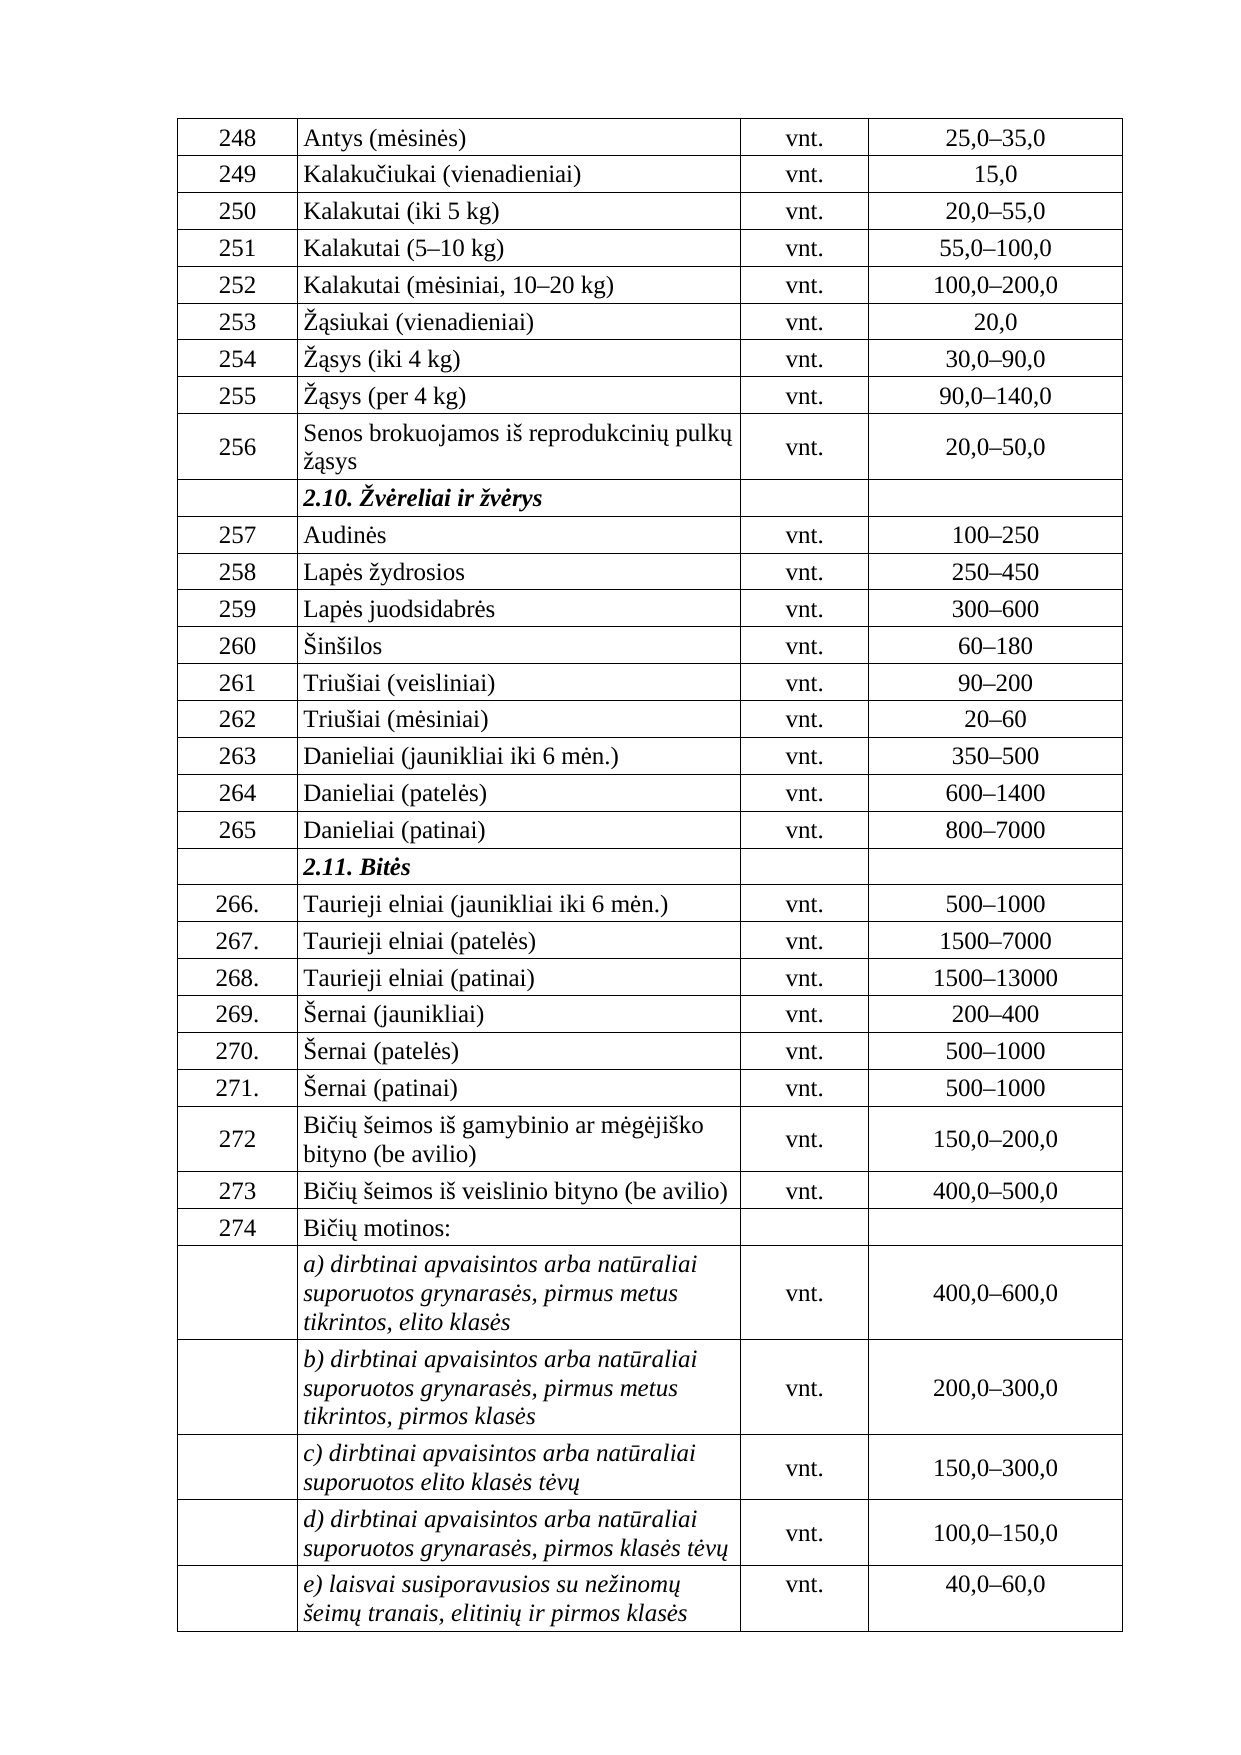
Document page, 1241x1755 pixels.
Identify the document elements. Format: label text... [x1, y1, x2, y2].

table_cell 20–60 [869, 701, 1122, 737]
table_cell Žąsys (per 4 kg) [298, 377, 740, 413]
table_cell [869, 849, 1122, 884]
table_cell 25,0–35,0 [869, 119, 1122, 155]
table_cell 500–1000 [869, 1070, 1122, 1106]
table_cell [178, 849, 297, 884]
table_cell [178, 1340, 297, 1434]
table_cell 250 [178, 193, 297, 229]
table_cell 150,0–300,0 [869, 1435, 1122, 1499]
table_cell [178, 1566, 297, 1631]
table_cell 200,0–300,0 [869, 1340, 1122, 1434]
table_cell vnt. [741, 554, 868, 589]
table_cell 249 [178, 156, 297, 192]
table_cell 20,0 [869, 304, 1122, 339]
table_cell vnt. [741, 627, 868, 663]
table_cell Kalakučiukai (vienadieniai) [298, 156, 740, 192]
table_cell 500–1000 [869, 1033, 1122, 1069]
table_cell vnt. [741, 775, 868, 811]
table_cell Triušiai (veisliniai) [298, 664, 740, 700]
table_cell vnt. [741, 590, 868, 626]
table_cell 40,0–60,0 [869, 1566, 1122, 1631]
table_cell 259 [178, 590, 297, 626]
table_cell [178, 1500, 297, 1565]
table_cell Lapės juodsidabrės [298, 590, 740, 626]
table_cell 350–500 [869, 738, 1122, 774]
table_cell 265 [178, 812, 297, 847]
table_cell vnt. [741, 738, 868, 774]
table_cell vnt. [741, 1246, 868, 1339]
table_cell [178, 1246, 297, 1339]
table_cell 150,0–200,0 [869, 1107, 1122, 1171]
table_cell Žąsiukai (vienadieniai) [298, 304, 740, 339]
table_cell 273 [178, 1172, 297, 1208]
table_cell Audinės [298, 517, 740, 552]
table_cell vnt. [741, 340, 868, 376]
table_cell Senos brokuojamos iš reprodukcinių pulkų žąsys [298, 414, 740, 479]
table_cell 300–600 [869, 590, 1122, 626]
table_cell 20,0–50,0 [869, 414, 1122, 479]
table_cell vnt. [741, 377, 868, 413]
table_cell 269. [178, 996, 297, 1032]
table_cell Bičių šeimos iš gamybinio ar mėgėjiško bityno (be avilio) [298, 1107, 740, 1171]
table_cell vnt. [741, 119, 868, 155]
table_cell 400,0–600,0 [869, 1246, 1122, 1339]
table_cell vnt. [741, 1107, 868, 1171]
table_cell 271. [178, 1070, 297, 1106]
table_cell a) dirbtinai apvaisintos arba natūraliai suporuotos grynarasės, pirmus metus tikrintos, elito klasės [298, 1246, 740, 1339]
table_cell vnt. [741, 1172, 868, 1208]
table_cell vnt. [741, 1340, 868, 1434]
table_cell vnt. [741, 517, 868, 552]
table_cell 264 [178, 775, 297, 811]
table_cell 256 [178, 414, 297, 479]
table_cell [178, 480, 297, 516]
table_cell Danieliai (patinai) [298, 812, 740, 847]
table_cell Danieliai (patelės) [298, 775, 740, 811]
table_cell vnt. [741, 156, 868, 192]
table_cell 1500–13000 [869, 959, 1122, 995]
table_cell 55,0–100,0 [869, 230, 1122, 266]
table_cell 262 [178, 701, 297, 737]
table_cell 100–250 [869, 517, 1122, 552]
table_cell 1500–7000 [869, 922, 1122, 958]
table_cell 260 [178, 627, 297, 663]
table_cell 600–1400 [869, 775, 1122, 811]
table_cell [178, 1435, 297, 1499]
table_cell 30,0–90,0 [869, 340, 1122, 376]
table_cell vnt. [741, 959, 868, 995]
table_cell [741, 849, 868, 884]
table_cell 90–200 [869, 664, 1122, 700]
table_cell 270. [178, 1033, 297, 1069]
table_cell Bičių motinos: [298, 1209, 740, 1245]
table_cell 90,0–140,0 [869, 377, 1122, 413]
table_cell Šinšilos [298, 627, 740, 663]
table_cell 15,0 [869, 156, 1122, 192]
table_cell vnt. [741, 267, 868, 302]
table_cell [869, 1209, 1122, 1245]
table_cell vnt. [741, 230, 868, 266]
table_cell vnt. [741, 1033, 868, 1069]
table_cell 257 [178, 517, 297, 552]
table_cell 255 [178, 377, 297, 413]
table_cell vnt. [741, 304, 868, 339]
table_cell vnt. [741, 885, 868, 921]
table_cell [741, 480, 868, 516]
table_cell 200–400 [869, 996, 1122, 1032]
table_cell vnt. [741, 922, 868, 958]
table_cell vnt. [741, 664, 868, 700]
table_cell Kalakutai (5–10 kg) [298, 230, 740, 266]
table_cell 100,0–200,0 [869, 267, 1122, 302]
table_cell b) dirbtinai apvaisintos arba natūraliai suporuotos grynarasės, pirmus metus tikrintos, pirmos klasės [298, 1340, 740, 1434]
table_cell 266. [178, 885, 297, 921]
table_cell 268. [178, 959, 297, 995]
table_cell e) laisvai susiporavusios su nežinomų šeimų tranais, elitinių ir pirmos klasės [298, 1566, 740, 1631]
table_cell 272 [178, 1107, 297, 1171]
table_cell vnt. [741, 414, 868, 479]
table_cell [869, 480, 1122, 516]
table_cell 261 [178, 664, 297, 700]
table_cell Šernai (patelės) [298, 1033, 740, 1069]
table_cell 800–7000 [869, 812, 1122, 847]
table_cell 267. [178, 922, 297, 958]
table_cell 263 [178, 738, 297, 774]
table_cell Lapės žydrosios [298, 554, 740, 589]
table_cell 252 [178, 267, 297, 302]
table_cell c) dirbtinai apvaisintos arba natūraliai suporuotos elito klasės tėvų [298, 1435, 740, 1499]
table_cell 100,0–150,0 [869, 1500, 1122, 1565]
table_cell Danieliai (jaunikliai iki 6 mėn.) [298, 738, 740, 774]
table_cell [741, 1209, 868, 1245]
table_cell 20,0–55,0 [869, 193, 1122, 229]
table_cell vnt. [741, 701, 868, 737]
table_cell Kalakutai (iki 5 kg) [298, 193, 740, 229]
table_cell vnt. [741, 1500, 868, 1565]
table_cell Antys (mėsinės) [298, 119, 740, 155]
table_cell 254 [178, 340, 297, 376]
table_cell vnt. [741, 996, 868, 1032]
table_cell 2.11. Bitės [298, 849, 740, 884]
table_cell 251 [178, 230, 297, 266]
table_cell vnt. [741, 812, 868, 847]
table_cell Bičių šeimos iš veislinio bityno (be avilio) [298, 1172, 740, 1208]
table_cell 250–450 [869, 554, 1122, 589]
table_cell 248 [178, 119, 297, 155]
table_cell vnt. [741, 1566, 868, 1631]
table_cell Kalakutai (mėsiniai, 10–20 kg) [298, 267, 740, 302]
table_cell 253 [178, 304, 297, 339]
table_cell 60–180 [869, 627, 1122, 663]
table_cell Šernai (patinai) [298, 1070, 740, 1106]
table_cell Triušiai (mėsiniai) [298, 701, 740, 737]
table_cell vnt. [741, 1435, 868, 1499]
table_cell Žąsys (iki 4 kg) [298, 340, 740, 376]
table_cell Taurieji elniai (patelės) [298, 922, 740, 958]
table_cell Šernai (jaunikliai) [298, 996, 740, 1032]
table_cell 2.10. Žvėreliai ir žvėrys [298, 480, 740, 516]
table_cell d) dirbtinai apvaisintos arba natūraliai suporuotos grynarasės, pirmos klasės tėvų [298, 1500, 740, 1565]
table_cell 258 [178, 554, 297, 589]
table_cell vnt. [741, 193, 868, 229]
table_cell 500–1000 [869, 885, 1122, 921]
table_cell 274 [178, 1209, 297, 1245]
table_cell 400,0–500,0 [869, 1172, 1122, 1208]
table_cell Taurieji elniai (jaunikliai iki 6 mėn.) [298, 885, 740, 921]
table_cell vnt. [741, 1070, 868, 1106]
table_cell Taurieji elniai (patinai) [298, 959, 740, 995]
